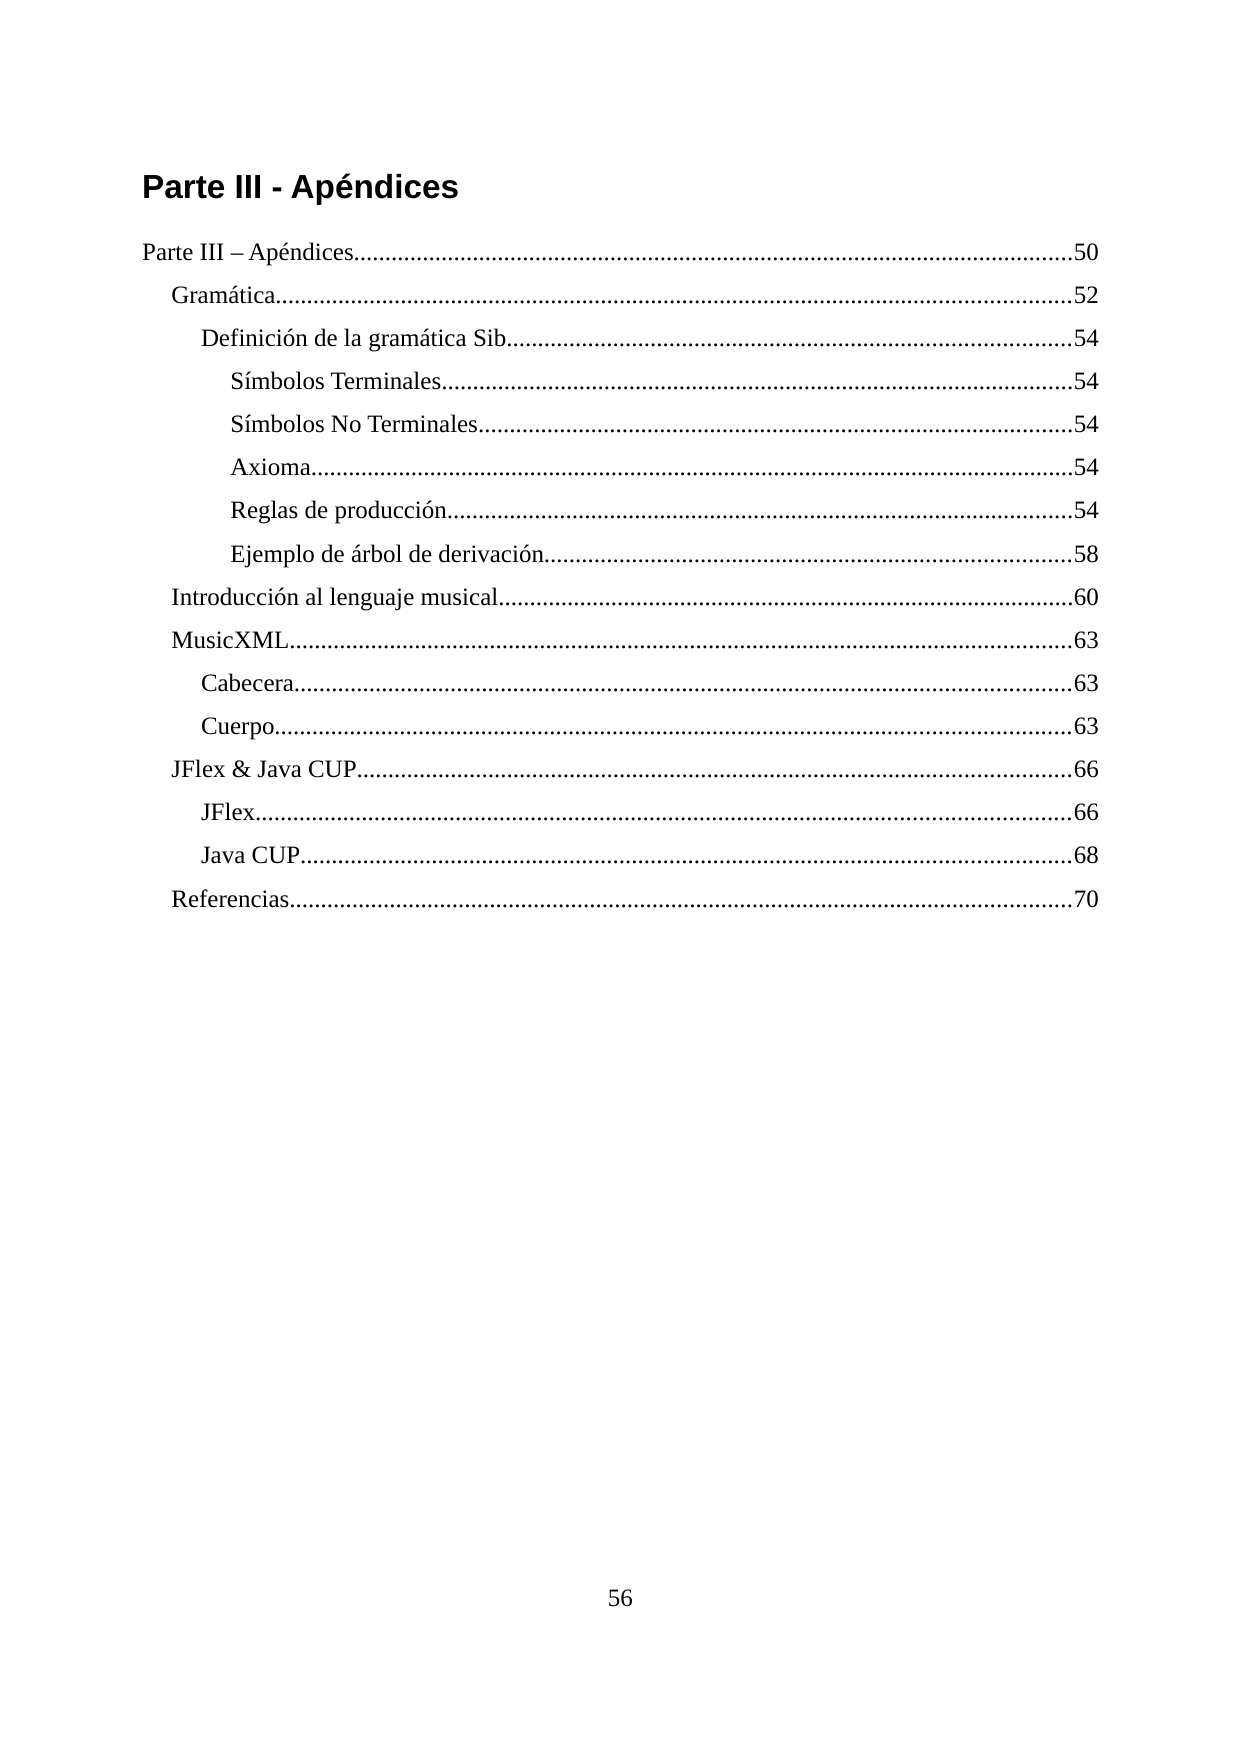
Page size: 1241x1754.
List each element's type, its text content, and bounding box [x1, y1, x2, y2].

text Cabecera 63 [201, 668, 1098, 697]
text Definición de la gramática Sib 54 [201, 323, 1098, 352]
text JFlex & Java CUP 66 [171, 754, 1098, 783]
text Parte III – Apéndices 50 [142, 237, 1098, 266]
text Referencias 70 [171, 884, 1098, 912]
text Ejemplo de árbol de derivación 58 [230, 539, 1098, 567]
text Gramática 52 [171, 280, 1098, 309]
text JFlex 66 [201, 797, 1098, 826]
subtitle Parte III - Apéndices [142, 167, 1098, 205]
text Axioma 54 [230, 452, 1098, 481]
text Cuerpo 63 [201, 711, 1098, 740]
text MusicXML 63 [171, 625, 1098, 654]
text Reglas de producción 54 [230, 496, 1098, 524]
text Introducción al lenguaje musical 60 [171, 582, 1098, 611]
text Java CUP 68 [201, 841, 1098, 869]
text Símbolos Terminales 54 [230, 366, 1098, 395]
text Símbolos No Terminales 54 [230, 409, 1098, 438]
